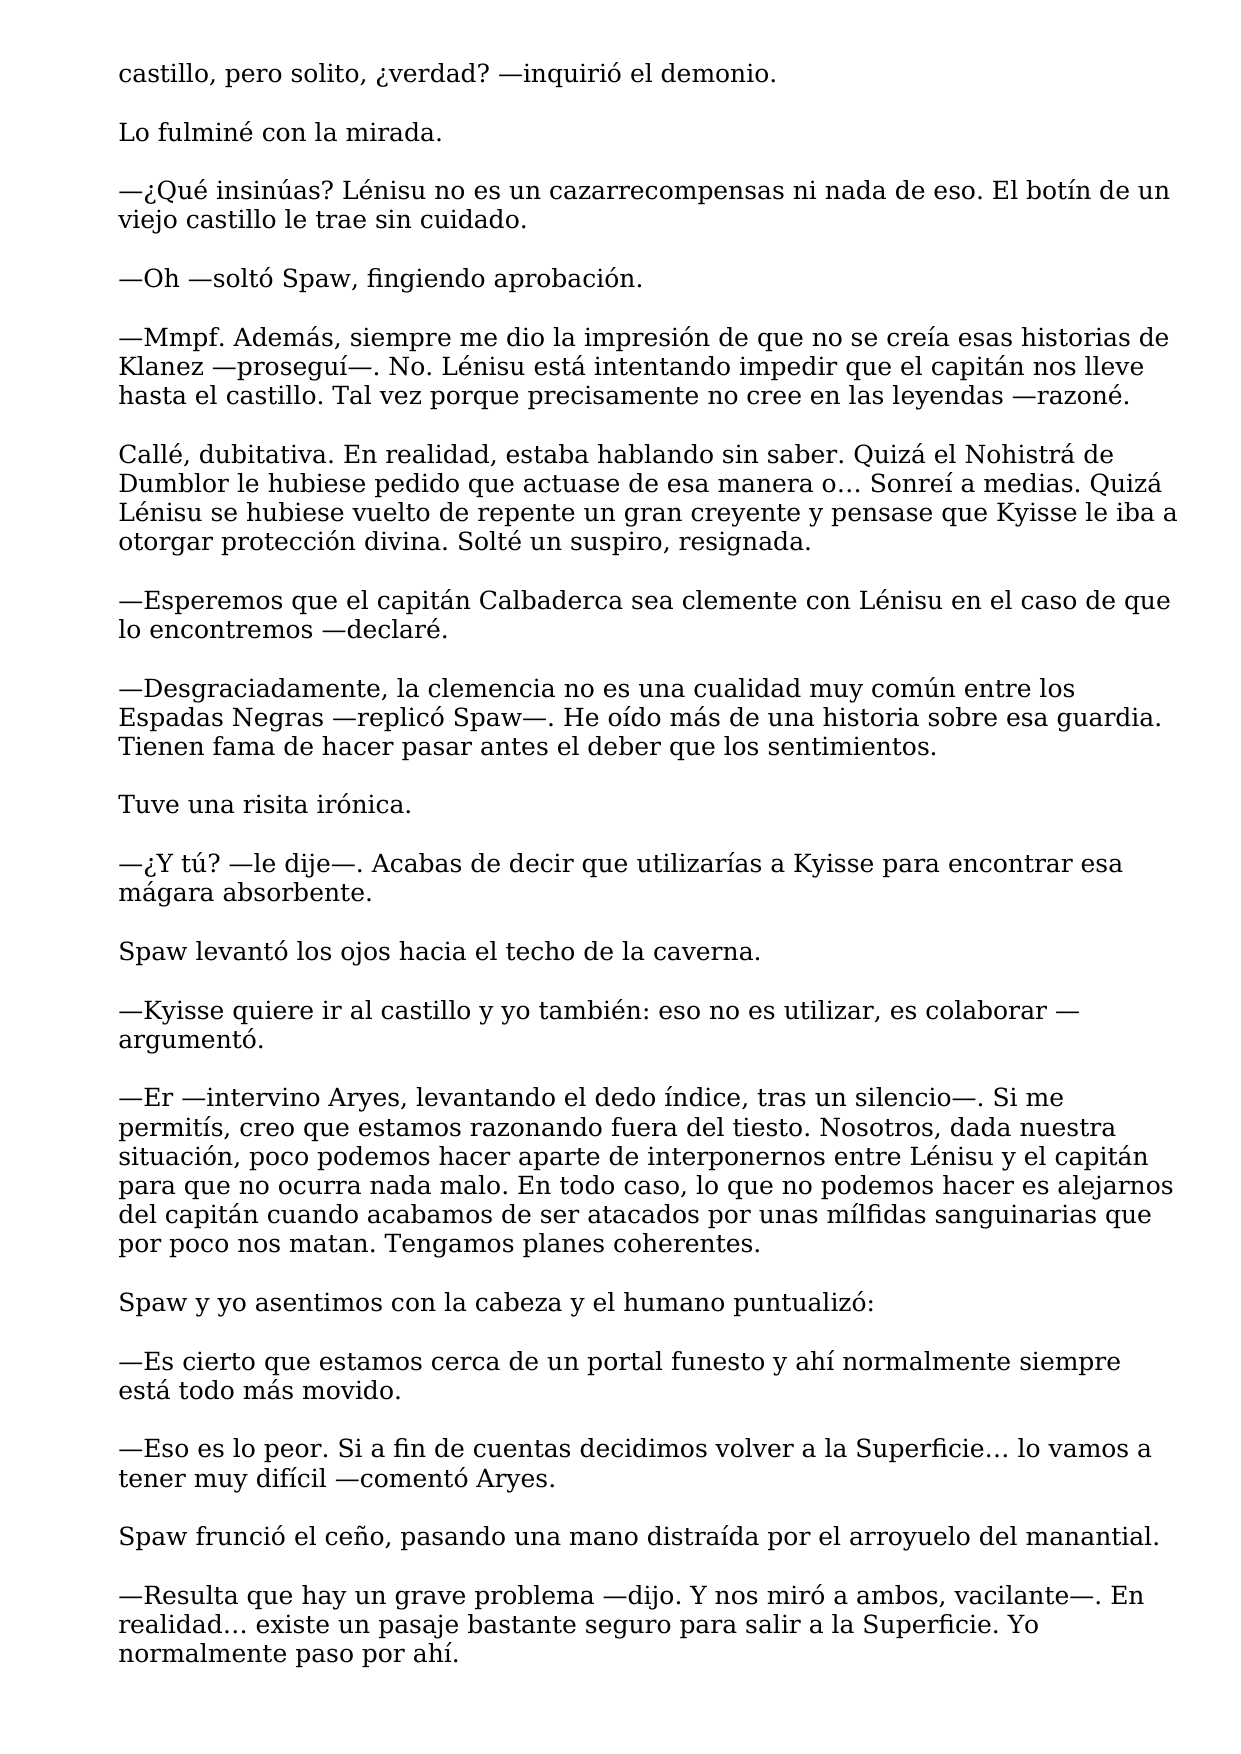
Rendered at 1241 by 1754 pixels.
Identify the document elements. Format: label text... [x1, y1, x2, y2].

text Spaw levantó los ojos hacia el techo de la caverna. [118, 937, 1181, 966]
text —¿Y tú? —le dije—. Acabas de decir que utilizarías a Kyisse para encontrar esa mágara absorbente. [118, 849, 1181, 908]
text —Es cierto que estamos cerca de un portal funesto y ahí normalmente siempre está todo más movido. [118, 1347, 1181, 1405]
text Spaw frunció el ceño, pasando una mano distraída por el arroyuelo del manantial. [118, 1522, 1181, 1552]
text Tuve una risita irónica. [118, 791, 1181, 820]
text —Esperemos que el capitán Calbaderca sea clemente con Lénisu en el caso de que lo encontremos —declaré. [118, 586, 1181, 644]
text —¿Qué insinúas? Lénisu no es un cazarrecompensas ni nada de eso. El botín de un viejo castillo le trae sin cuidado. [118, 176, 1181, 235]
text —Oh —soltó Spaw, fingiendo aprobación. [118, 264, 1181, 293]
text —Resulta que hay un grave problema —dijo. Y nos miró a ambos, vacilante—. En realidad… existe un pasaje bastante seguro para salir a la Superficie. Yo normalmente paso por ahí. [118, 1581, 1181, 1668]
text —Er —intervino Aryes, levantando el dedo índice, tras un silencio—. Si me permitís, creo que estamos razonando fuera del tiesto. Nosotros, dada nuestra situación, poco podemos hacer aparte de interponernos entre Lénisu y el capitán para que no ocurra nada malo. En todo caso, lo que no podemos hacer es alejarnos del capitán cuando acabamos de ser atacados por unas mílfidas sanguinarias que por poco nos matan. Tengamos planes coherentes. [118, 1084, 1181, 1259]
text —Mmpf. Además, siempre me dio la impresión de que no se creía esas historias de Klanez —proseguí—. No. Lénisu está intentando impedir que el capitán nos lleve hasta el castillo. Tal vez porque precisamente no cree en las leyendas —razoné. [118, 323, 1181, 410]
text Spaw y yo asentimos con la cabeza y el humano puntualizó: [118, 1288, 1181, 1317]
text Lo fulminé con la mirada. [118, 118, 1181, 147]
text Callé, dubitativa. En realidad, estaba hablando sin saber. Quizá el Nohistrá de Dumblor le hubiese pedido que actuase de esa manera o… Sonreí a medias. Quizá Lénisu se hubiese vuelto de repente un gran creyente y pensase que Kyisse le iba a otorgar protección divina. Solté un suspiro, resignada. [118, 440, 1181, 556]
text —Kyisse quiere ir al castillo y yo también: eso no es utilizar, es colaborar —argumentó. [118, 996, 1181, 1054]
text —Eso es lo peor. Si a fin de cuentas decidimos volver a la Superficie… lo vamos a tener muy difícil —comentó Aryes. [118, 1434, 1181, 1493]
text —Desgraciadamente, la clemencia no es una cualidad muy común entre los Espadas Negras —replicó Spaw—. He oído más de una historia sobre esa guardia. Tienen fama de hacer pasar antes el deber que los sentimientos. [118, 674, 1181, 761]
text castillo, pero solito, ¿verdad? —inquirió el demonio. [118, 59, 1181, 88]
